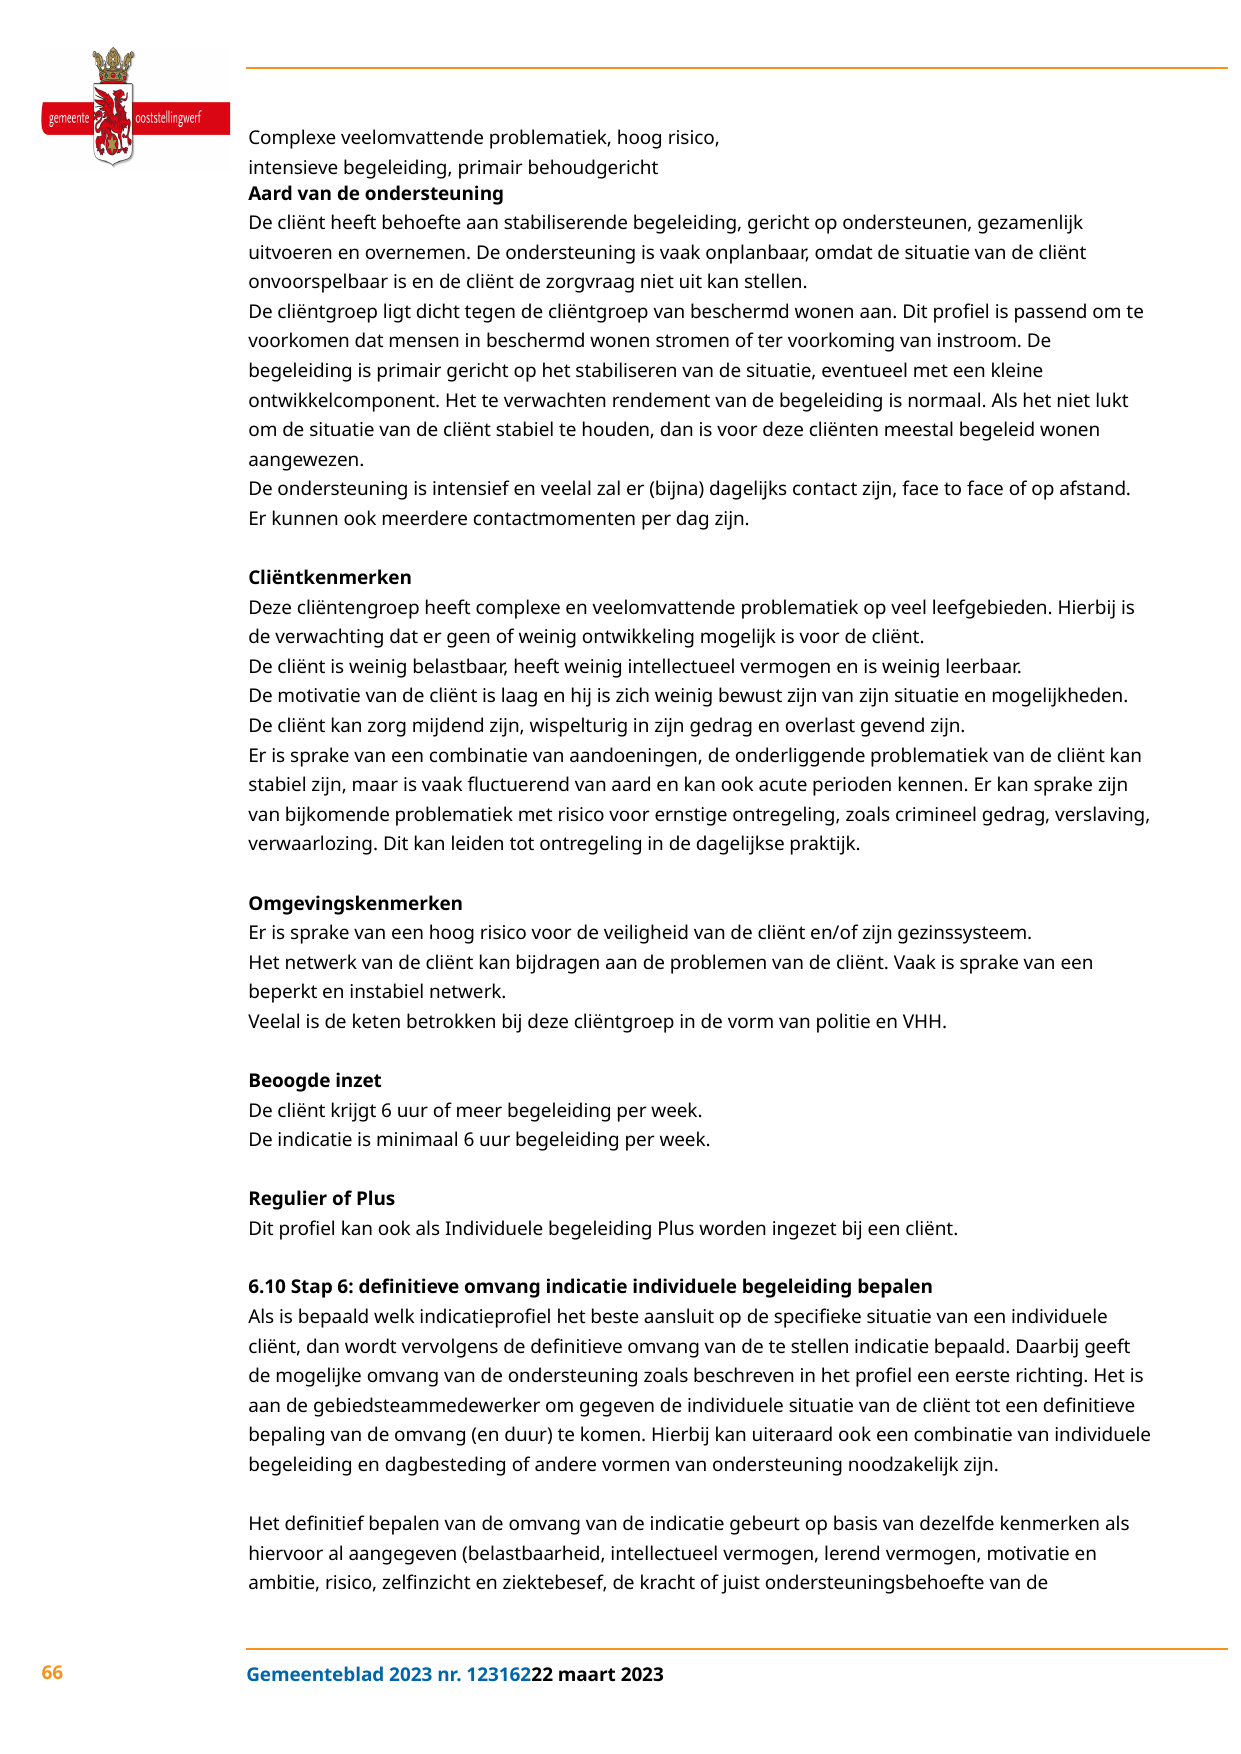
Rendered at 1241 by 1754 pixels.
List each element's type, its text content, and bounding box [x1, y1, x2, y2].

text 6.10 Stap 6: definitieve omvang indicatie individuele begeleiding bepalen [248, 1274, 1152, 1299]
text Het definitief bepalen van de omvang van de indicatie gebeurt op basis van dezelfde kenmerken als hiervoor al aangegeven (belastbaarheid, intellectueel vermogen, lerend vermogen, motivatie en ambitie, risico, zelfinzicht en ziektebesef, de kracht of juist ondersteuningsbehoefte van de [248, 1510, 1152, 1595]
table_header Complexe veelomvattende problematiek, hoog risico, intensieve begeleiding, primair behoudgericht [248, 95, 1152, 180]
text Als is bepaald welk indicatieprofiel het beste aansluit op de specifieke situatie van een individuele cliënt, dan wordt vervolgens de definitieve omvang van de te stellen indicatie bepaald. Daarbij geeft de mogelijke omvang van de ondersteuning zoals beschreven in het profiel een eerste richting. Het is aan de gebiedsteammedewerker om gegeven de individuele situatie van de cliënt tot een definitieve bepaling van de omvang (en duur) te komen. Hierbij kan uiteraard ook een combinatie van individuele begeleiding en dagbesteding of andere vormen van ondersteuning noodzakelijk zijn. [248, 1303, 1152, 1477]
table_cell Aard van de ondersteuning De cliënt heeft behoefte aan stabiliserende begeleiding, gericht op ondersteunen, gezamenlijk uitvoeren en overnemen. De ondersteuning is vaak onplanbaar, omdat de situatie van de cliënt onvoorspelbaar is en de cliënt de zorgvraag niet uit kan stellen. De cliëntgroep ligt dicht tegen de cliëntgroep van beschermd wonen aan. Dit profiel is passend om te voorkomen dat mensen in beschermd wonen stromen of ter voorkoming van instroom. De begeleiding is primair gericht op het stabiliseren van de situatie, eventueel met een kleine ontwikkelcomponent. Het te verwachten rendement van de begeleiding is normaal. Als het niet lukt om de situatie van de cliënt stabiel te houden, dan is voor deze cliënten meestal begeleid wonen aangewezen. De ondersteuning is intensief en veelal zal er (bijna) dagelijks contact zijn, face to face of op afstand. Er kunnen ook meerdere contactmomenten per dag zijn. Cliëntkenmerken Deze cliëntengroep heeft complexe en veelomvattende problematiek op veel leefgebieden. Hierbij is de verwachting dat er geen of weinig ontwikkeling mogelijk is voor de cliënt. De cliënt is weinig belastbaar, heeft weinig intellectueel vermogen en is weinig leerbaar. De motivatie van de cliënt is laag en hij is zich weinig bewust zijn van zijn situatie en mogelijkheden. De cliënt kan zorg mijdend zijn, wispelturig in zijn gedrag en overlast gevend zijn. Er is sprake van een combinatie van aandoeningen, de onderliggende problematiek van de cliënt kan stabiel zijn, maar is vaak fluctuerend van aard en kan ook acute perioden kennen. Er kan sprake zijn van bijkomende problematiek met risico voor ernstige ontregeling, zoals crimineel gedrag, verslaving, verwaarlozing. Dit kan leiden tot ontregeling in de dagelijkse praktijk. Omgevingskenmerken Er is sprake van een hoog risico voor de veiligheid van de cliënt en/of zijn gezinssysteem. Het netwerk van de cliënt kan bijdragen aan de problemen van de cliënt. Vaak is sprake van een beperkt en instabiel netwerk. Veelal is de keten betrokken bij deze cliëntgroep in de vorm van politie en VHH. Beoogde inzet De cliënt krijgt 6 uur of meer begeleiding per week. De indicatie is minimaal 6 uur begeleiding per week. Regulier of Plus Dit profiel kan ook als Individuele begeleiding Plus worden ingezet bij een cliënt. [248, 180, 1152, 1241]
picture [41, 47, 231, 172]
